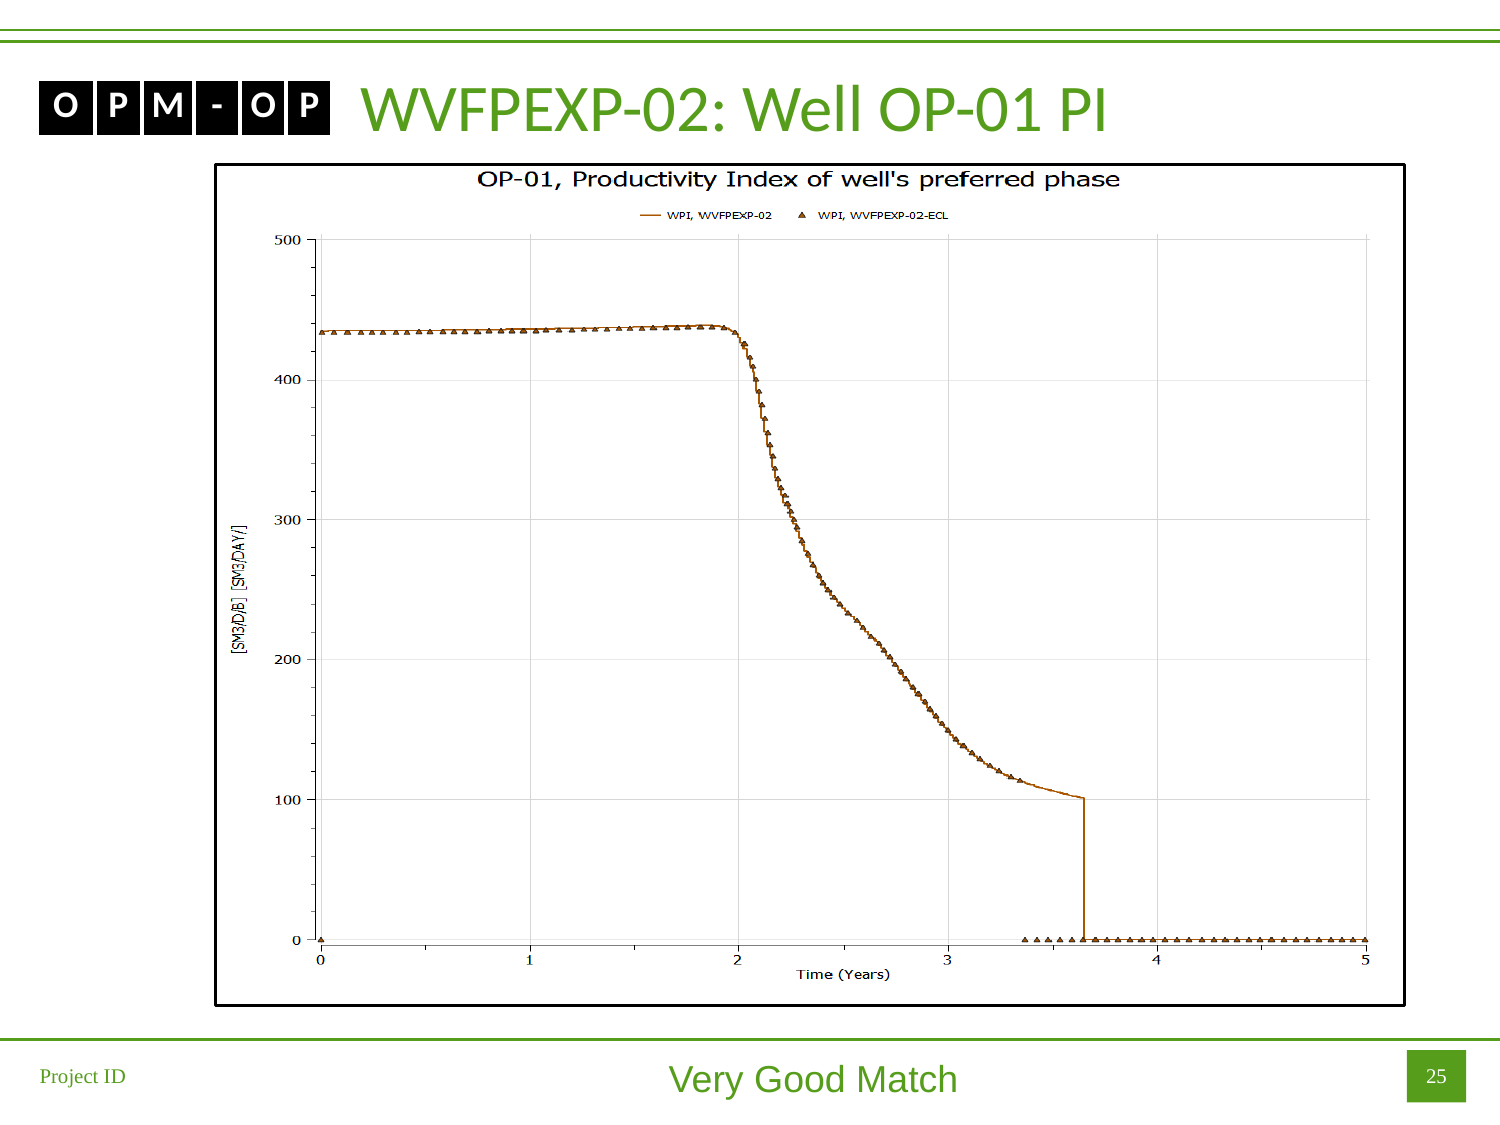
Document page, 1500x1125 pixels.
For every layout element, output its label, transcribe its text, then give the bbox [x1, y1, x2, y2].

picture [217, 165, 1403, 1004]
text_box Very Good Match [268, 1051, 1359, 1109]
title WVFPEXP-02: Well OP-01 PI [360, 77, 1425, 153]
